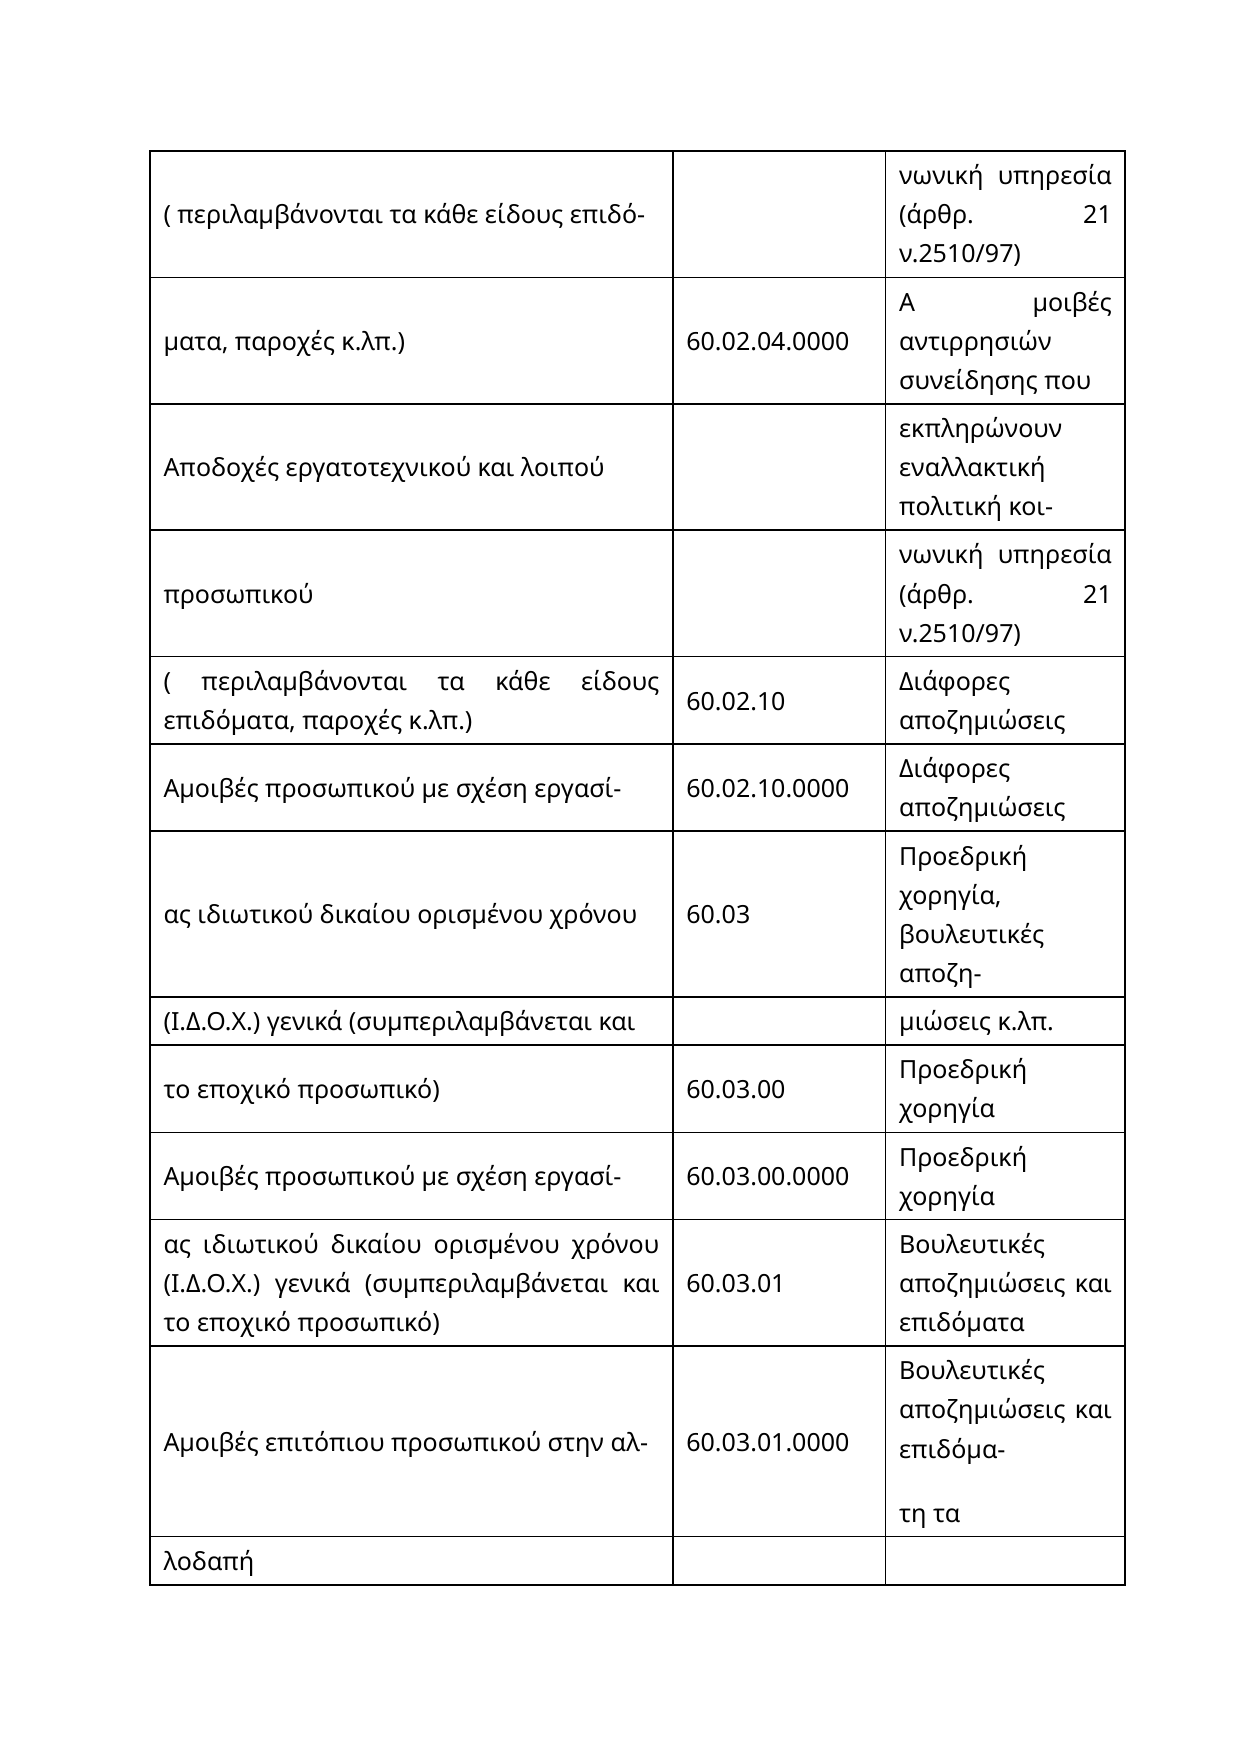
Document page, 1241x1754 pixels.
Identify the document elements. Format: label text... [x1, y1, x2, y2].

table_cell Αποδοχές εργατοτεχνικού και λοιπού [151, 405, 672, 529]
table_cell [886, 1537, 1124, 1584]
table_cell ματα, παροχές κ.λπ.) [151, 278, 672, 403]
table_cell Αμοιβές προσωπικού με σχέση εργασί- [151, 745, 672, 830]
table_cell [674, 998, 885, 1044]
table_cell [674, 531, 885, 656]
table_cell λοδαπή [151, 1537, 672, 1584]
table_cell Αμοιβές επιτόπιου προσωπικού στην αλ- [151, 1347, 672, 1536]
table_cell ας ιδιωτικού δικαίου ορισμένου χρόνου [151, 832, 672, 996]
table_cell ( περιλαμβάνονται τα κάθε είδους επιδό- [151, 152, 672, 276]
table_cell (Ι.Δ.Ο.Χ.) γενικά (συμπεριλαμβάνεται και [151, 998, 672, 1044]
table_cell Βουλευτικές αποζημιώσεις και επιδόματα [886, 1220, 1124, 1345]
table_cell εκπληρώνουν εναλλακτική πολιτική κοι- [886, 405, 1124, 529]
table_cell Α μοιβές αντιρρησιών συνείδησης που [886, 278, 1124, 403]
table_cell Διάφορες αποζημιώσεις [886, 657, 1124, 743]
table_cell ας ιδιωτικού δικαίου ορισμένου χρόνου (Ι.Δ.Ο.Χ.) γενικά (συμπεριλαμβάνεται και το εποχικό προσωπικό) [151, 1220, 672, 1345]
table_cell Διάφορες αποζημιώσεις [886, 745, 1124, 830]
table_cell Βουλευτικές αποζημιώσεις και επιδόμα- τη τα [886, 1347, 1124, 1536]
table_cell το εποχικό προσωπικό) [151, 1046, 672, 1131]
table_cell Προεδρική χορηγία [886, 1046, 1124, 1131]
table_cell Προεδρική χορηγία [886, 1133, 1124, 1219]
table_cell 60.03 [674, 832, 885, 996]
table_cell νωνική υπηρεσία (άρθρ. 21 ν.2510/97) [886, 531, 1124, 656]
table_cell προσωπικού [151, 531, 672, 656]
table_cell μιώσεις κ.λπ. [886, 998, 1124, 1044]
table_cell Προεδρική χορηγία, βουλευτικές αποζη- [886, 832, 1124, 996]
table_cell ( περιλαμβάνονται τα κάθε είδους επιδόματα, παροχές κ.λπ.) [151, 657, 672, 743]
table_cell νωνική υπηρεσία (άρθρ. 21 ν.2510/97) [886, 152, 1124, 276]
table_cell [674, 1537, 885, 1584]
table_cell Αμοιβές προσωπικού με σχέση εργασί- [151, 1133, 672, 1219]
table_cell [674, 152, 885, 276]
table_cell 60.03.01.0000 [674, 1347, 885, 1536]
table_cell 60.02.10.0000 [674, 745, 885, 830]
table_cell 60.03.00.0000 [674, 1133, 885, 1219]
table_cell [674, 405, 885, 529]
table_cell 60.02.04.0000 [674, 278, 885, 403]
table_cell 60.03.00 [674, 1046, 885, 1131]
table_cell 60.03.01 [674, 1220, 885, 1345]
table_cell 60.02.10 [674, 657, 885, 743]
